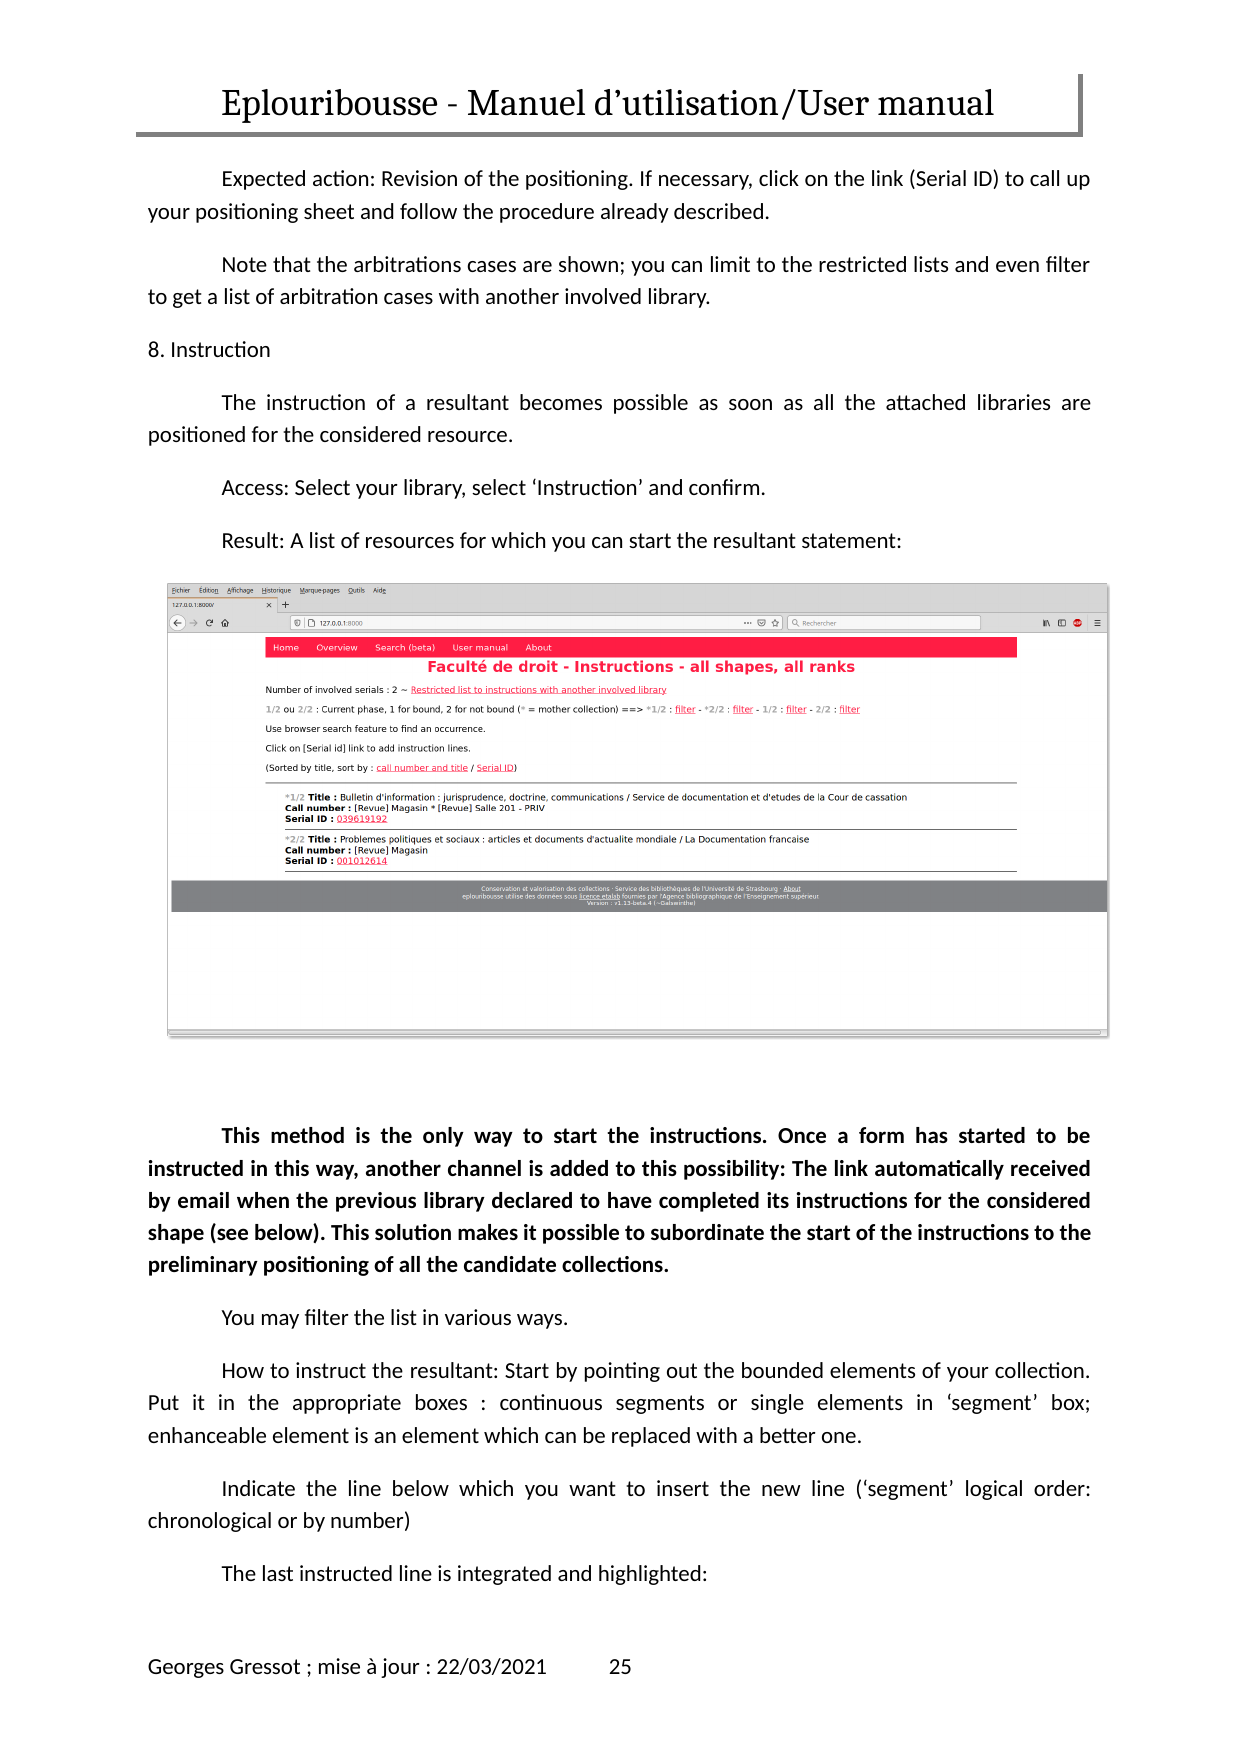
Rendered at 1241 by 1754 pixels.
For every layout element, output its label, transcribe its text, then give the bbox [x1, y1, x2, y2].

picture [165, 581, 1111, 1040]
text Expected action: Revision of the positioning. If necessary, click on the link (Serial ID) to call up your positioning sheet and follow the procedure already described. [148, 164, 1093, 225]
text 8. Instruction [148, 335, 1093, 363]
text How to instruct the resultant: Start by pointing out the bounded elements of your collection. Put it in the appropriate boxes : continuous segments or single elements in ‘segment’ box; enhanceable element is an element which can be replaced with a better one. [148, 1356, 1093, 1449]
text Indicate the line below which you want to insert the new line (‘segment’ logical order: chronological or by number) [148, 1474, 1093, 1534]
text Access: Select your library, select ‘Instruction’ and confirm. [148, 473, 1093, 501]
text The instruction of a resultant becomes possible as soon as all the attached libraries are positioned for the considered resource. [148, 388, 1093, 448]
text Note that the arbitrations cases are shown; you can limit to the restricted lists and even filter to get a list of arbitration cases with another involved library. [148, 250, 1093, 310]
text The last instructed line is integrated and highlighted: [148, 1559, 1093, 1587]
text This method is the only way to start the instructions. Once a form has started to be instructed in this way, another channel is added to this possibility: The link automatically received by email when the previous library declared to have completed its instructions for the considered shape (see below). This solution makes it possible to subordinate the start of the instructions to the preliminary positioning of all the candidate collections. [148, 1122, 1093, 1278]
text You may filter the list in various ways. [148, 1303, 1093, 1331]
text Result: A list of resources for which you can start the resultant statement: [148, 526, 1093, 554]
